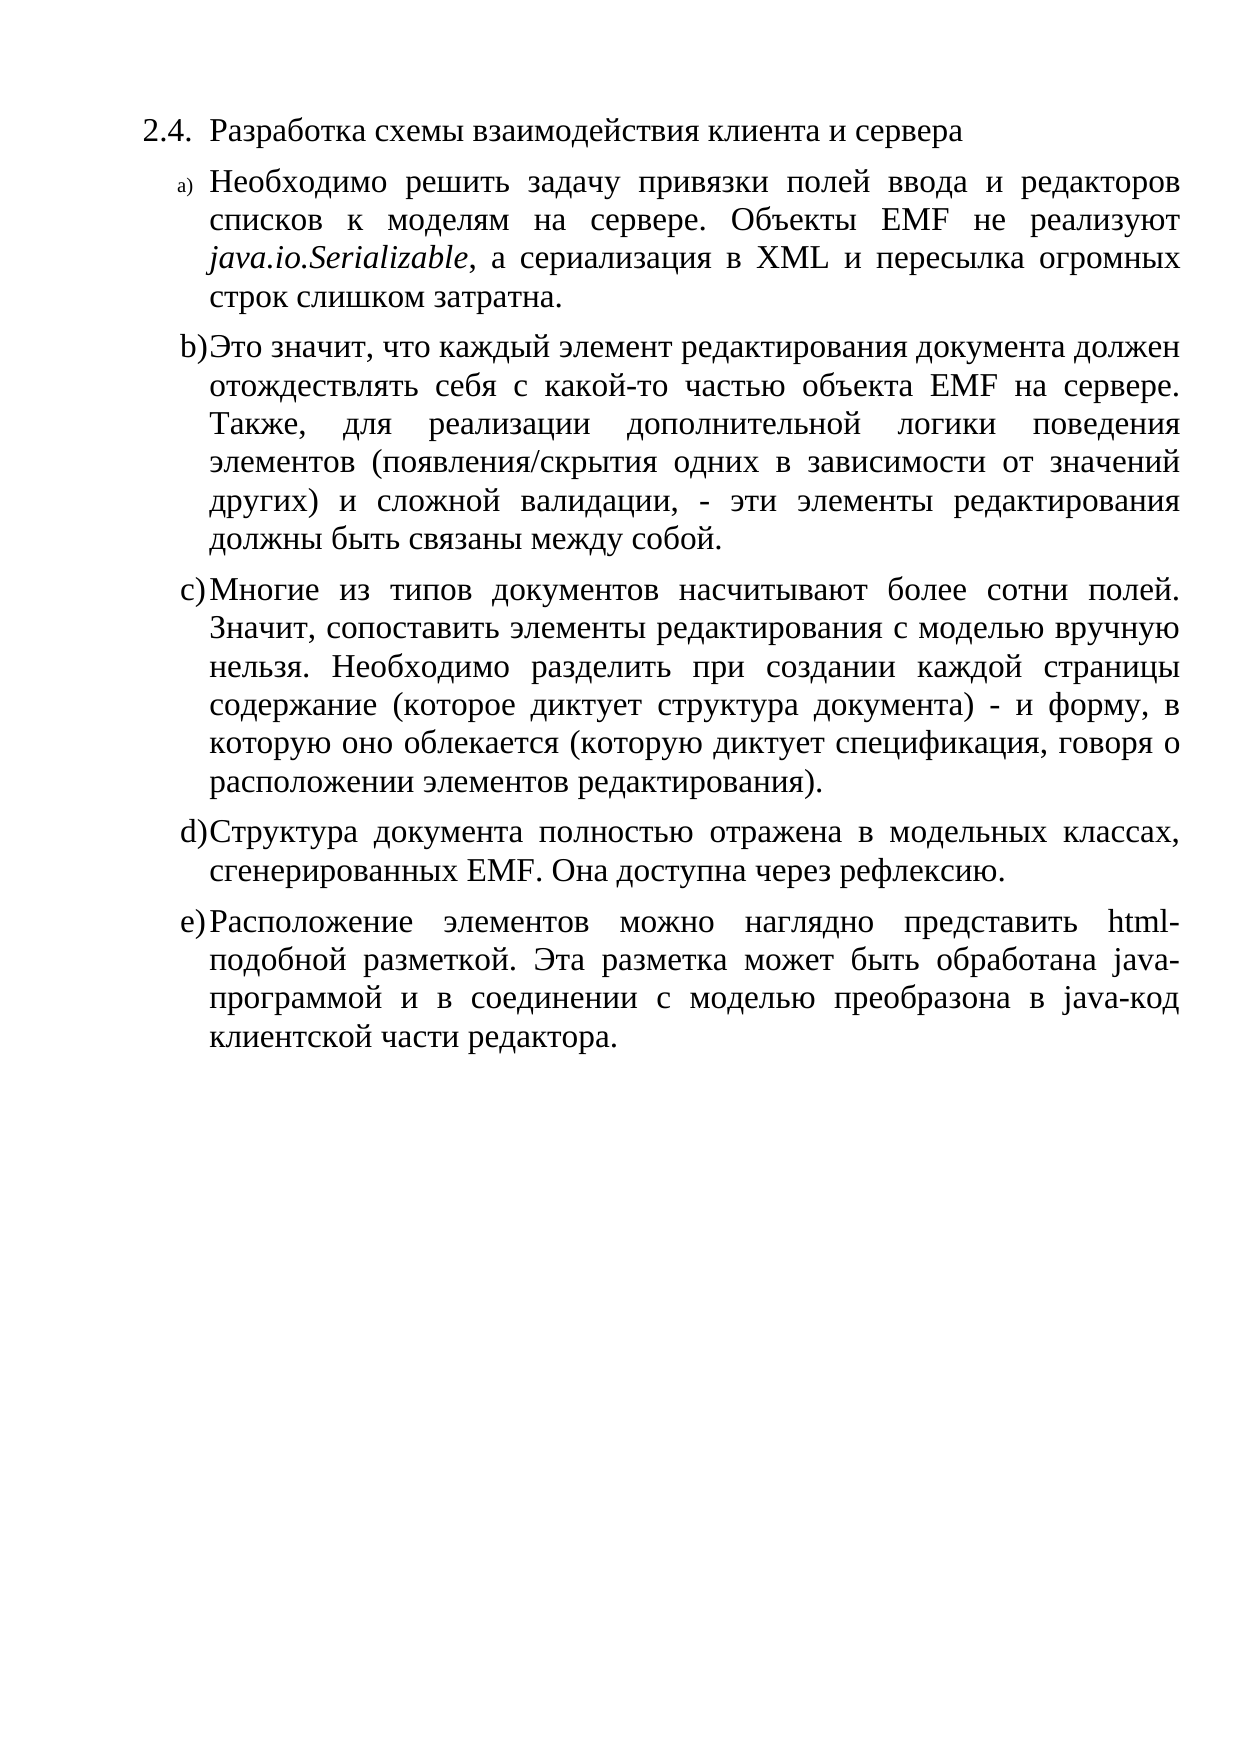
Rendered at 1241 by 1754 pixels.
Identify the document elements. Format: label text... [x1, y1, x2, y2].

list Разработка схемы взаимодействия клиента и сервера [134, 110, 1181, 148]
list Необходимо решить задачу привязки полей ввода и редакторов списков к моделям на сервере. Объекты EMF не реализуют java.io.Serializable, а сериализация в XML и пересылка огромных строк слишком затратна. [172, 161, 1181, 314]
list Структура документа полностью отражена в модельных классах, сгенерированных EMF. Она доступна через рефлексию. [172, 812, 1181, 888]
list Расположение элементов можно наглядно представить html-подобной разметкой. Эта разметка может быть обработана java-программой и в соединении с моделью преобразона в java-код клиентской части редактора. [172, 901, 1181, 1054]
list Это значит, что каждый элемент редактирования документа должен отождествлять себя с какой-то частью объекта EMF на сервере. Также, для реализации дополнительной логики поведения элементов (появления/скрытия одних в зависимости от значений других) и сложной валидации, - эти элементы редактирования должны быть связаны между собой. [172, 327, 1181, 557]
list Многие из типов документов насчитывают более сотни полей. Значит, сопоставить элементы редактирования с моделью вручную нельзя. Необходимо разделить при создании каждой страницы содержание (которое диктует структура документа) - и форму, в которую оно облекается (которую диктует спецификация, говоря о расположении элементов редактирования). [172, 569, 1181, 799]
